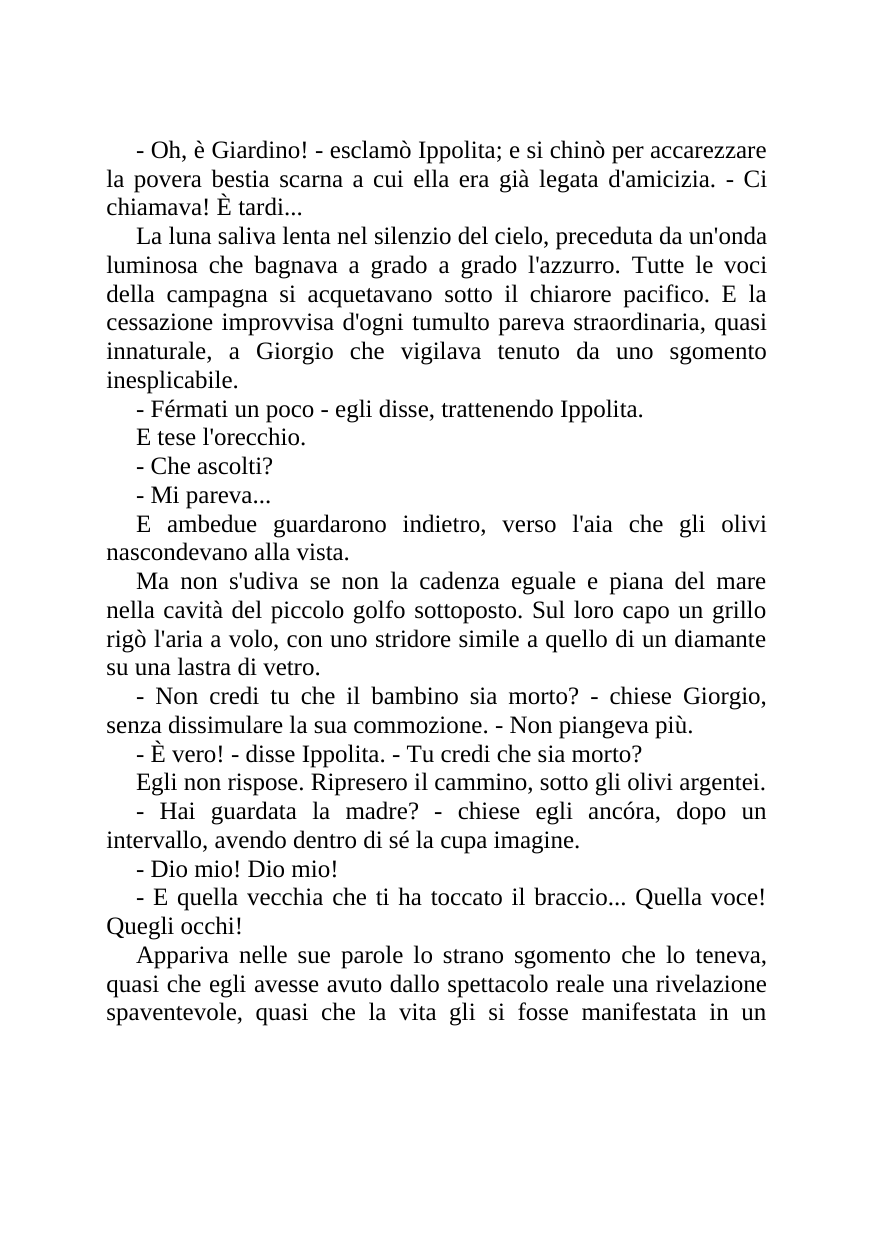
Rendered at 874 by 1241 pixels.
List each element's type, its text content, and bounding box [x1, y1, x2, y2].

text - Dio mio! Dio mio! [106, 854, 768, 882]
text - E quella vecchia che ti ha toccato il braccio... Quella voce! Quegli occhi! [106, 882, 768, 940]
text Appariva nelle sue parole lo strano sgomento che lo teneva, quasi che egli avesse avuto dallo spettacolo reale una rivelazione spaventevole, quasi che la vita gli si fosse manifestata in un [106, 940, 768, 1026]
text Egli non rispose. Ripresero il cammino, sotto gli olivi argentei. [106, 767, 768, 796]
text - Mi pareva... [106, 480, 768, 509]
text - Che ascolti? [106, 451, 768, 480]
text E tese l'orecchio. [106, 422, 768, 451]
text La luna saliva lenta nel silenzio del cielo, preceduta da un'onda luminosa che bagnava a grado a grado l'azzurro. Tutte le voci della campagna si acquetavano sotto il chiarore pacifico. E la cessazione improvvisa d'ogni tumulto pareva straordinaria, quasi innaturale, a Giorgio che vigilava tenuto da uno sgomento inesplicabile. [106, 221, 768, 394]
text - Oh, è Giardino! - esclamò Ippolita; e si chinò per accarezzare la povera bestia scarna a cui ella era già legata d'amicizia. - Ci chiamava! È tardi... [106, 135, 768, 221]
text - Férmati un poco - egli disse, trattenendo Ippolita. [106, 394, 768, 422]
text - È vero! - disse Ippolita. - Tu credi che sia morto? [106, 739, 768, 767]
text Ma non s'udiva se non la cadenza eguale e piana del mare nella cavità del piccolo golfo sottoposto. Sul loro capo un grillo rigò l'aria a volo, con uno stridore simile a quello di un diamante su una lastra di vetro. [106, 566, 768, 681]
text - Hai guardata la madre? - chiese egli ancóra, dopo un intervallo, avendo dentro di sé la cupa imagine. [106, 796, 768, 854]
text E ambedue guardarono indietro, verso l'aia che gli olivi nascondevano alla vista. [106, 509, 768, 566]
text - Non credi tu che il bambino sia morto? - chiese Giorgio, senza dissimulare la sua commozione. - Non piangeva più. [106, 681, 768, 739]
